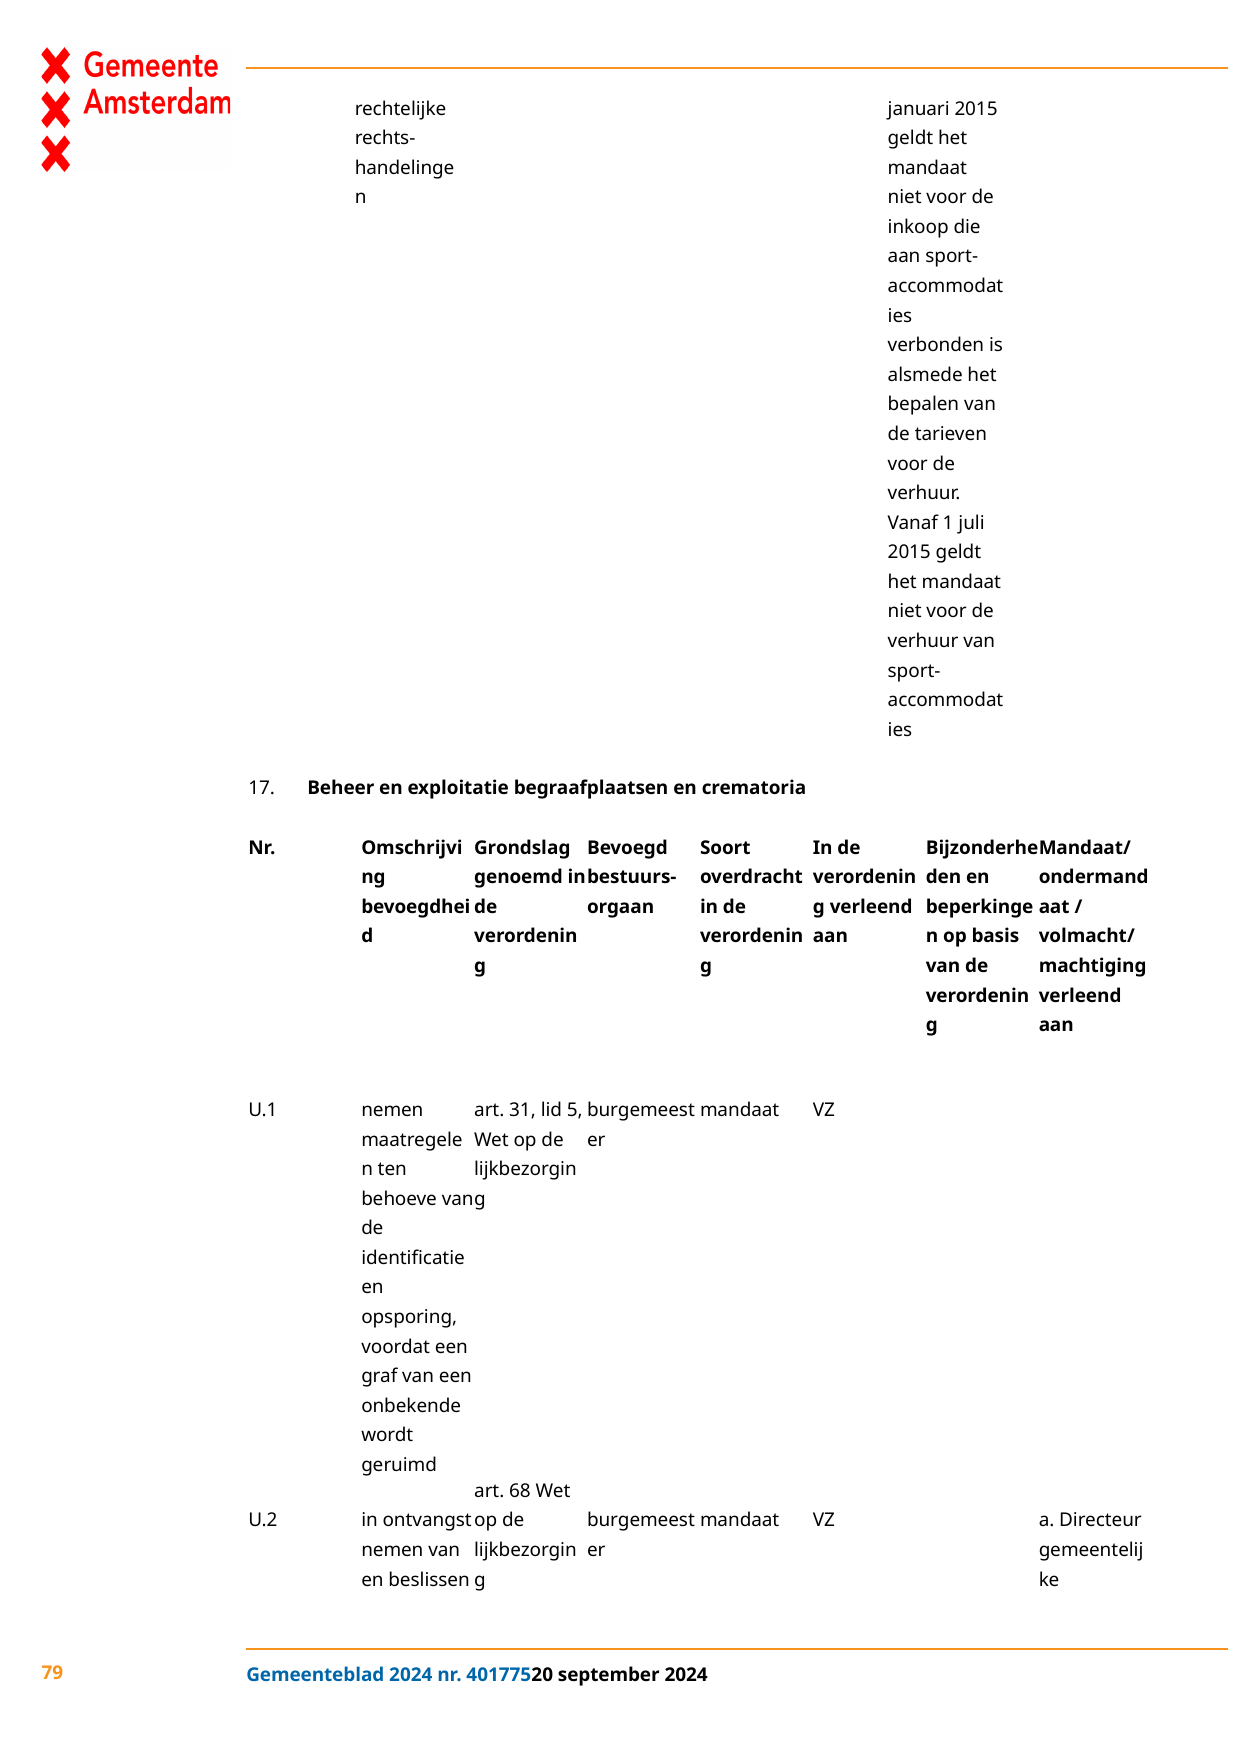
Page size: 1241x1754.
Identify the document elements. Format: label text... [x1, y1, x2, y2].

table_cell art. 31, lid 5, Wet op de lijkbezorging [474, 1067, 587, 1477]
table_cell [248, 95, 354, 742]
table_cell [781, 95, 887, 742]
table_cell januari 2015 geldt het mandaat niet voor de inkoop die aan sport-accommodaties verbonden is alsmede het bepalen van de tarieven voor de verhuur. Vanaf 1 juli 2015 geldt het mandaat niet voor de verhuur van sport-accommodaties [888, 95, 1003, 742]
table_header In de verordening verleend aan [813, 804, 926, 1067]
table_cell [926, 1067, 1038, 1477]
table_cell a. Directeur gemeentelijke [1039, 1477, 1152, 1591]
table_cell [1003, 95, 1152, 742]
table_header Bevoegd bestuurs-orgaan [587, 804, 700, 1067]
table_cell art. 68 Wet op de lijkbezorging [474, 1477, 587, 1591]
table_header Nr. [248, 804, 361, 1067]
table_cell mandaat [700, 1067, 813, 1477]
table_cell [568, 95, 674, 742]
table_cell [674, 95, 781, 742]
table_header Mandaat/ ondermandaat / volmacht/machtiging verleend aan [1039, 804, 1152, 1067]
table_cell [926, 1477, 1038, 1591]
table_cell [461, 95, 568, 742]
table_cell burgemeester [587, 1067, 700, 1477]
table_header Soort overdracht in de verordening [700, 804, 813, 1067]
table_cell VZ [813, 1477, 926, 1591]
table_cell [1039, 1067, 1152, 1477]
table_header Bijzonderheden en beperkingen op basis van de verordening [926, 804, 1038, 1067]
table_header Omschrijving bevoegdheid [361, 804, 474, 1067]
table_cell mandaat [700, 1477, 813, 1591]
table_cell nemen maatregelen ten behoeve van de identificatie en opsporing, voordat een graf van een onbekende wordt geruimd [361, 1067, 474, 1477]
table_cell burgemeester [587, 1477, 700, 1591]
table_cell in ontvangst nemen van en beslissen [361, 1477, 474, 1591]
table_cell VZ [813, 1067, 926, 1477]
picture [41, 47, 231, 172]
list Beheer en exploitatie begraafplaatsen en crematoria [248, 774, 1152, 800]
table_cell rechtelijke rechts-handelingen [355, 95, 461, 742]
table_header Grondslag genoemd in de verordening [474, 804, 587, 1067]
table_cell U.1 [248, 1067, 361, 1477]
table_cell U.2 [248, 1477, 361, 1591]
